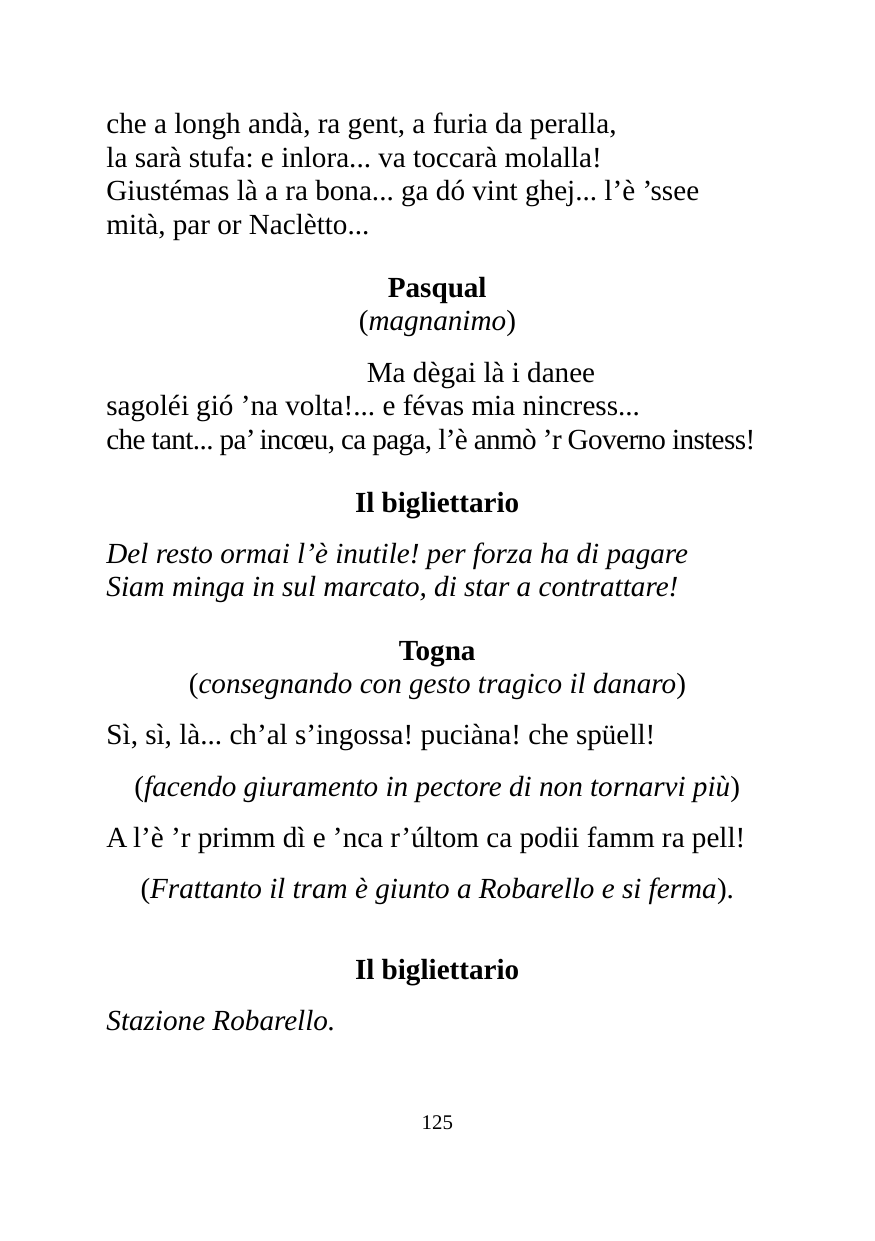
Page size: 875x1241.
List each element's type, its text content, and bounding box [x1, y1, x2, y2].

text Del resto ormai l’è inutile! per forza ha di pagare [106, 536, 768, 569]
text sagoléi gió ’na volta!... e févas mia nincress... [106, 388, 768, 422]
text Siam minga in sul marcato, di star a contrattare! [106, 569, 768, 603]
text Il bigliettario [106, 485, 768, 518]
text Togna (consegnando con gesto tragico il danaro) [106, 633, 768, 700]
text Pasqual (magnanimo) [106, 270, 768, 337]
text (Frattanto il tram è giunto a Robarello e si ferma). [106, 871, 768, 905]
text Il bigliettario [106, 952, 768, 985]
text Sì, sì, là... ch’al s’ingossa! puciàna! che spüell! [106, 717, 768, 751]
text A l’è ’r primm dì e ’nca r’últom ca podii famm ra pell! [106, 820, 768, 853]
text (facendo giuramento in pectore di non tornarvi più) [106, 769, 768, 802]
text Giustémas là a ra bona... ga dó vint ghej... l’è ’ssee [106, 173, 768, 207]
text Ma dègai là i danee [106, 355, 768, 388]
text che tant... pa’ incœu, ca paga, l’è anmò ’r Governo instess! [106, 422, 768, 455]
text Stazione Robarello. [106, 1003, 768, 1037]
text mità, par or Naclètto... [106, 207, 768, 240]
text la sarà stufa: e inlora... va toccarà molalla! [106, 140, 768, 173]
text che a longh andà, ra gent, a furia da peralla, [106, 106, 768, 140]
